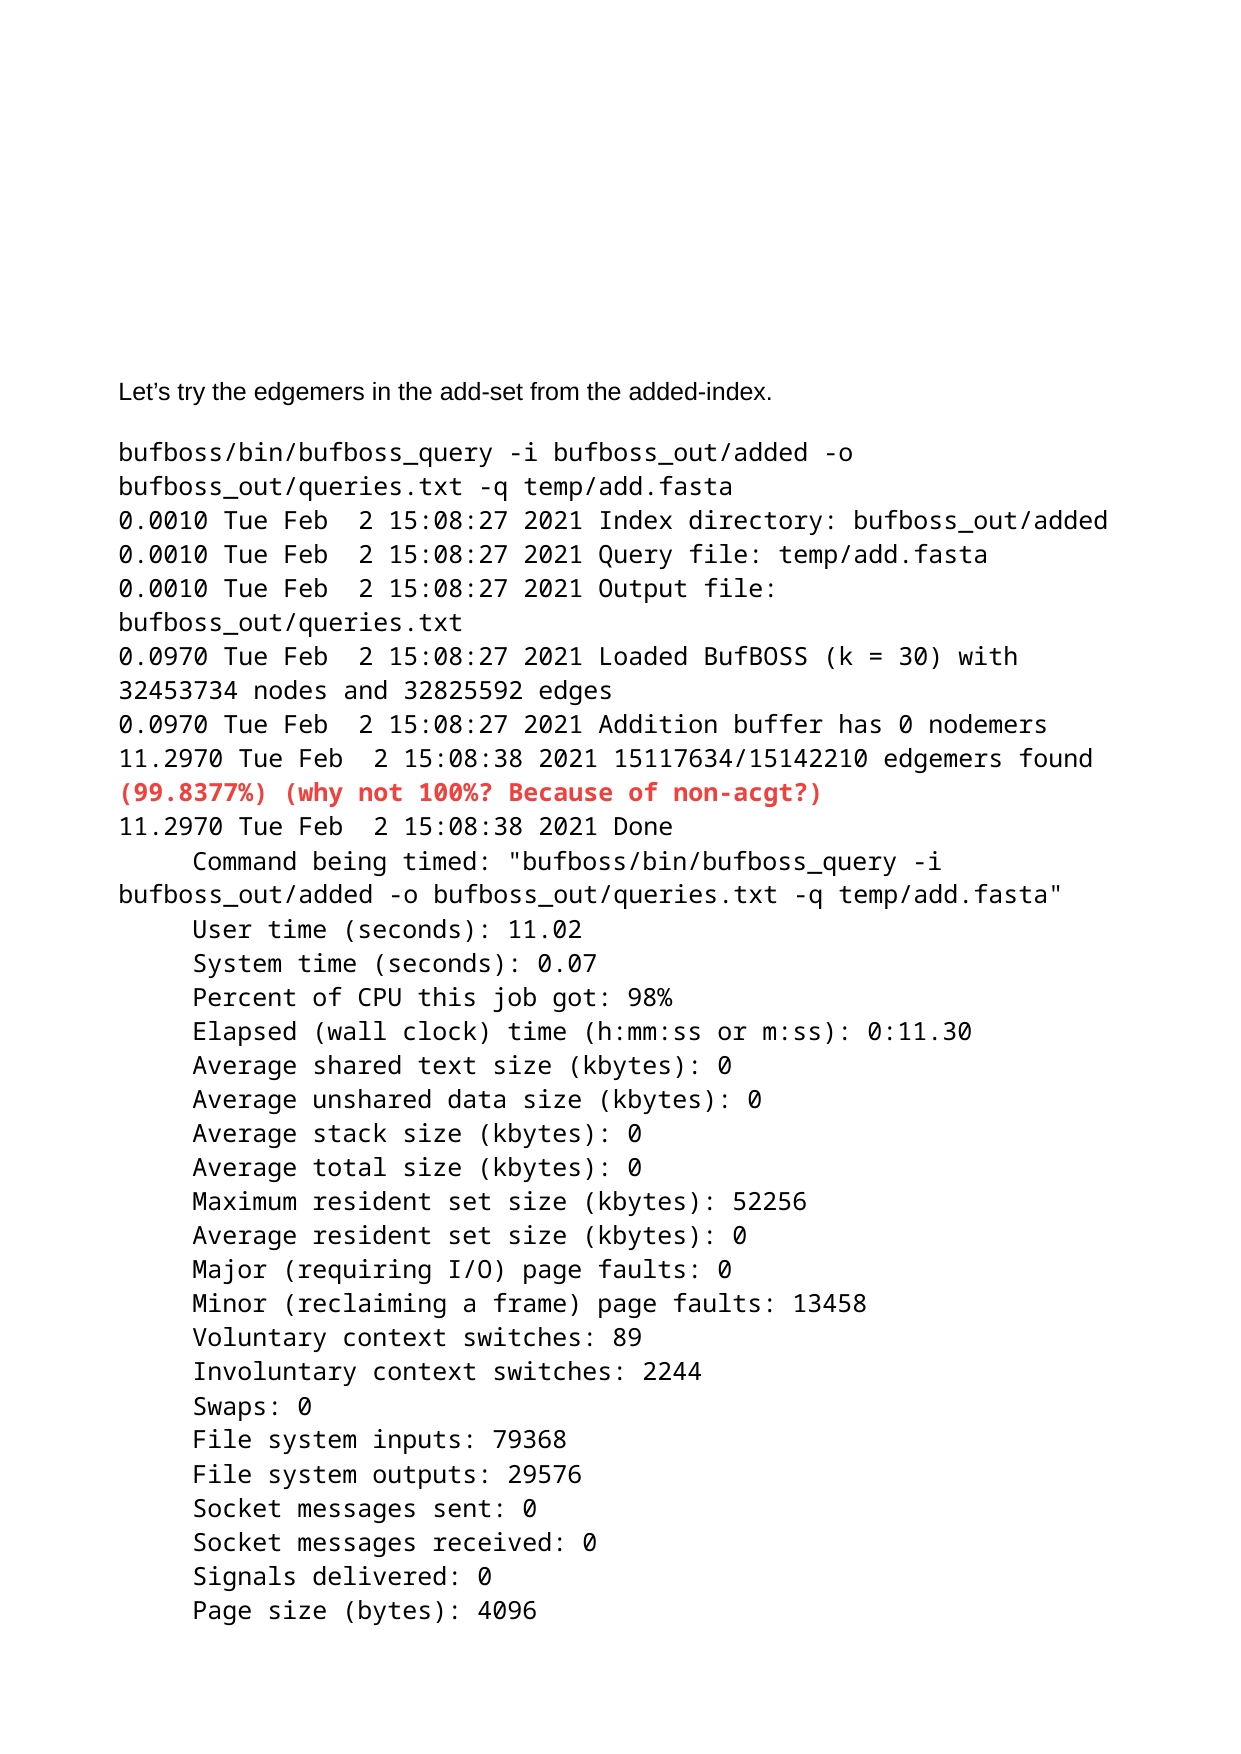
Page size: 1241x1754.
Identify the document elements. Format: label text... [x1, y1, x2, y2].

text Signals delivered: 0 [118, 1558, 1122, 1592]
text Swaps: 0 [118, 1388, 1122, 1422]
text 0.0970 Tue Feb 2 15:08:27 2021 Addition buffer has 0 nodemers [118, 707, 1122, 741]
text 0.0010 Tue Feb 2 15:08:27 2021 Index directory: bufboss_out/added [118, 502, 1122, 537]
text 11.2970 Tue Feb 2 15:08:38 2021 15117634/15142210 edgemers found (99.8377%) (why not 100%? Because of non-acgt?) [118, 741, 1122, 809]
text Major (requiring I/O) page faults: 0 [118, 1252, 1122, 1286]
text Command being timed: "bufboss/bin/bufboss_query -i bufboss_out/added -o bufboss_out/queries.txt -q temp/add.fasta" [118, 843, 1122, 911]
text Page size (bytes): 4096 [118, 1592, 1122, 1627]
text Let’s try the edgemers in the add-set from the added-index. [118, 377, 1122, 406]
text Average resident set size (kbytes): 0 [118, 1218, 1122, 1252]
text Percent of CPU this job got: 98% [118, 979, 1122, 1013]
text Socket messages received: 0 [118, 1524, 1122, 1558]
text bufboss/bin/bufboss_query -i bufboss_out/added -o bufboss_out/queries.txt -q temp/add.fasta [118, 434, 1122, 502]
text 11.2970 Tue Feb 2 15:08:38 2021 Done [118, 809, 1122, 843]
text 0.0010 Tue Feb 2 15:08:27 2021 Query file: temp/add.fasta [118, 537, 1122, 571]
text Average shared text size (kbytes): 0 [118, 1047, 1122, 1082]
text User time (seconds): 11.02 [118, 911, 1122, 945]
text 0.0010 Tue Feb 2 15:08:27 2021 Output file: bufboss_out/queries.txt [118, 571, 1122, 639]
text Average unshared data size (kbytes): 0 [118, 1082, 1122, 1116]
text Voluntary context switches: 89 [118, 1320, 1122, 1354]
text Average total size (kbytes): 0 [118, 1150, 1122, 1184]
text Socket messages sent: 0 [118, 1490, 1122, 1524]
text Average stack size (kbytes): 0 [118, 1116, 1122, 1150]
text Minor (reclaiming a frame) page faults: 13458 [118, 1286, 1122, 1320]
text File system inputs: 79368 [118, 1422, 1122, 1456]
text System time (seconds): 0.07 [118, 945, 1122, 979]
text 0.0970 Tue Feb 2 15:08:27 2021 Loaded BufBOSS (k = 30) with 32453734 nodes and 32825592 edges [118, 639, 1122, 707]
text Maximum resident set size (kbytes): 52256 [118, 1184, 1122, 1218]
text Involuntary context switches: 2244 [118, 1354, 1122, 1388]
text File system outputs: 29576 [118, 1456, 1122, 1490]
text Elapsed (wall clock) time (h:mm:ss or m:ss): 0:11.30 [118, 1013, 1122, 1047]
